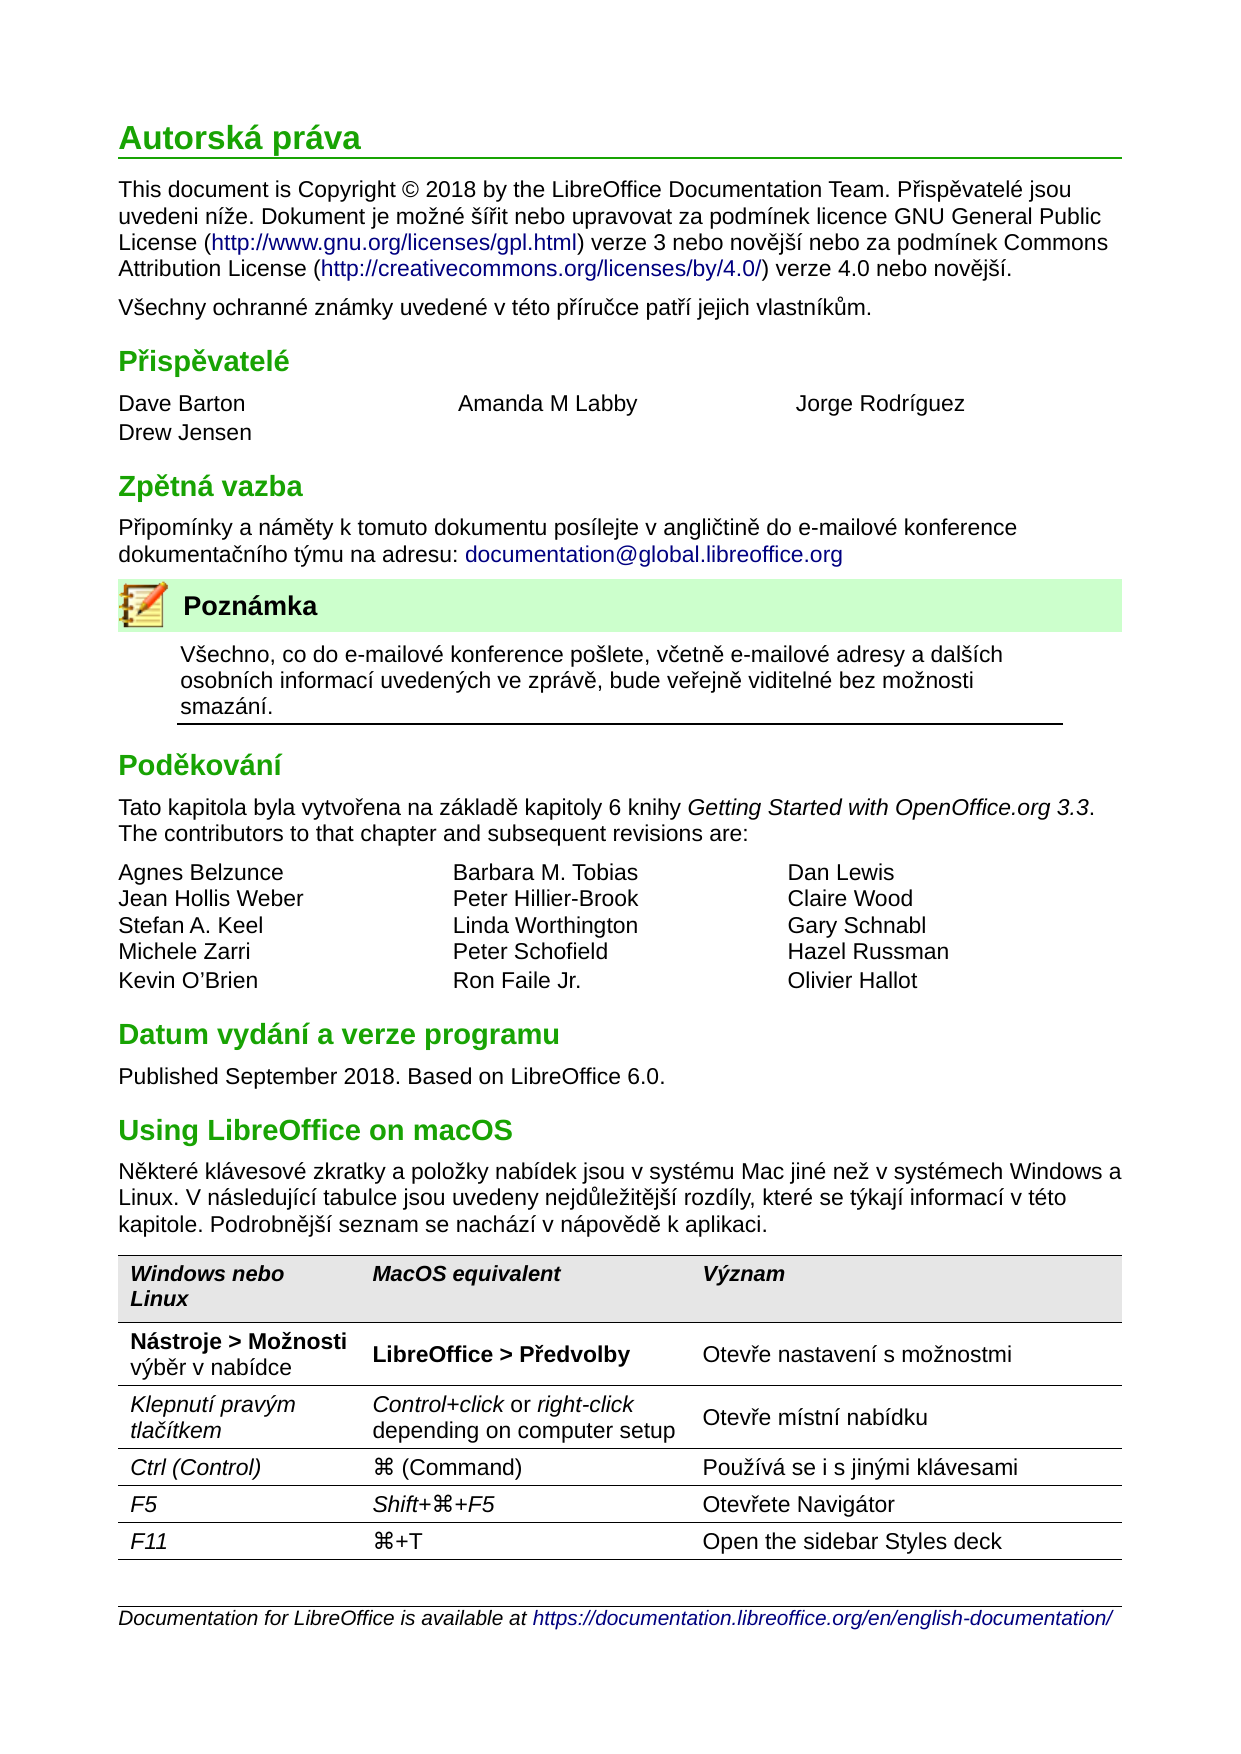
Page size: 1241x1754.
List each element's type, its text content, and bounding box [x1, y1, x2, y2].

table_header Amanda M Labby [458, 390, 789, 419]
table_cell Gary Schnabl [788, 912, 1122, 938]
subtitle Poděkování [118, 748, 1122, 782]
subtitle Přispěvatelé [118, 344, 1122, 378]
text Published September 2018. Based on LibreOffice 6.0. [118, 1063, 1122, 1089]
table_header Agnes Belzunce [118, 859, 453, 885]
table_cell [789, 419, 1122, 445]
text Všechny ochranné známky uvedené v této příručce patří jejich vlastníkům. [118, 294, 1122, 321]
text Tato kapitola byla vytvořena na základě kapitoly 6 knihy Getting Started with OpenOffice.org 3.3. The contributors to that chapter and subsequent revisions are: [118, 794, 1122, 846]
table_cell Michele Zarri [118, 938, 453, 967]
table_cell Shift+⌘+F5 [360, 1486, 690, 1522]
table_header Windows nebo Linux [118, 1256, 360, 1322]
table_cell ⌘ (Command) [360, 1449, 690, 1485]
table_cell Olivier Hallot [788, 967, 1122, 994]
table_cell Používá se i s jinými klávesami [690, 1449, 1122, 1485]
text Připomínky a náměty k tomuto dokumentu posílejte v angličtině do e-mailové konference dokumentačního týmu na adresu: documentation@global.libreoffice.org [118, 514, 1122, 567]
table_cell Control+click or right-click depending on computer setup [360, 1386, 690, 1448]
table_header MacOS equivalent [360, 1256, 690, 1322]
text Všechno, co do e-mailové konference pošlete, včetně e-mailové adresy a dalších osobních informací uvedených ve zprávě, bude veřejně viditelné bez možnosti smazání. [177, 637, 1063, 723]
table_header Barbara M. Tobias [453, 859, 787, 885]
table_cell Peter Hillier-Brook [453, 885, 787, 912]
picture [119, 580, 170, 631]
table_header Jorge Rodríguez [789, 390, 1122, 419]
table_cell Otevřete Navigátor [690, 1486, 1122, 1522]
table_cell [458, 419, 789, 445]
table_cell Peter Schofield [453, 938, 787, 967]
table_cell F5 [118, 1486, 360, 1522]
table_header Dan Lewis [788, 859, 1122, 885]
table_cell Drew Jensen [118, 419, 458, 445]
table_cell Ron Faile Jr. [453, 967, 787, 994]
table_cell Kevin O’Brien [118, 967, 453, 994]
table_header Význam [690, 1256, 1122, 1322]
table_cell F11 [118, 1523, 360, 1559]
subtitle Datum vydání a verze programu [118, 1017, 1122, 1051]
table_cell Jean Hollis Weber [118, 885, 453, 912]
text Některé klávesové zkratky a položky nabídek jsou v systému Mac jiné než v systémech Windows a Linux. V následující tabulce jsou uvedeny nejdůležitější rozdíly, které se týkají informací v této kapitole. Podrobnější seznam se nachází v nápovědě k aplikaci. [118, 1158, 1122, 1237]
table_cell Hazel Russman [788, 938, 1122, 967]
subtitle Autorská práva [118, 118, 1122, 157]
table_cell ⌘+T [360, 1523, 690, 1559]
table_cell Otevře místní nabídku [690, 1386, 1122, 1448]
table_cell Linda Worthington [453, 912, 787, 938]
subtitle Using LibreOffice on macOS [118, 1113, 1122, 1146]
subtitle Poznámka [118, 579, 1122, 632]
table_cell Nástroje > Možnosti výběr v nabídce [118, 1323, 360, 1385]
table_cell LibreOffice > Předvolby [360, 1323, 690, 1385]
table_cell Stefan A. Keel [118, 912, 453, 938]
table_cell Klepnutí pravým tlačítkem [118, 1386, 360, 1448]
text This document is Copyright © 2018 by the LibreOffice Documentation Team. Přispěvatelé jsou uvedeni níže. Dokument je možné šířit nebo upravovat za podmínek licence GNU General Public License (http://www.gnu.org/licenses/gpl.html) verze 3 nebo novější nebo za podmínek Commons Attribution License (http://creativecommons.org/licenses/by/4.0/) verze 4.0 nebo novější. [118, 176, 1122, 282]
table_header Dave Barton [118, 390, 458, 419]
table_cell Open the sidebar Styles deck [690, 1523, 1122, 1559]
table_cell Ctrl (Control) [118, 1449, 360, 1485]
table_cell Otevře nastavení s možnostmi [690, 1323, 1122, 1385]
table_cell Claire Wood [788, 885, 1122, 912]
subtitle Zpětná vazba [118, 469, 1122, 502]
